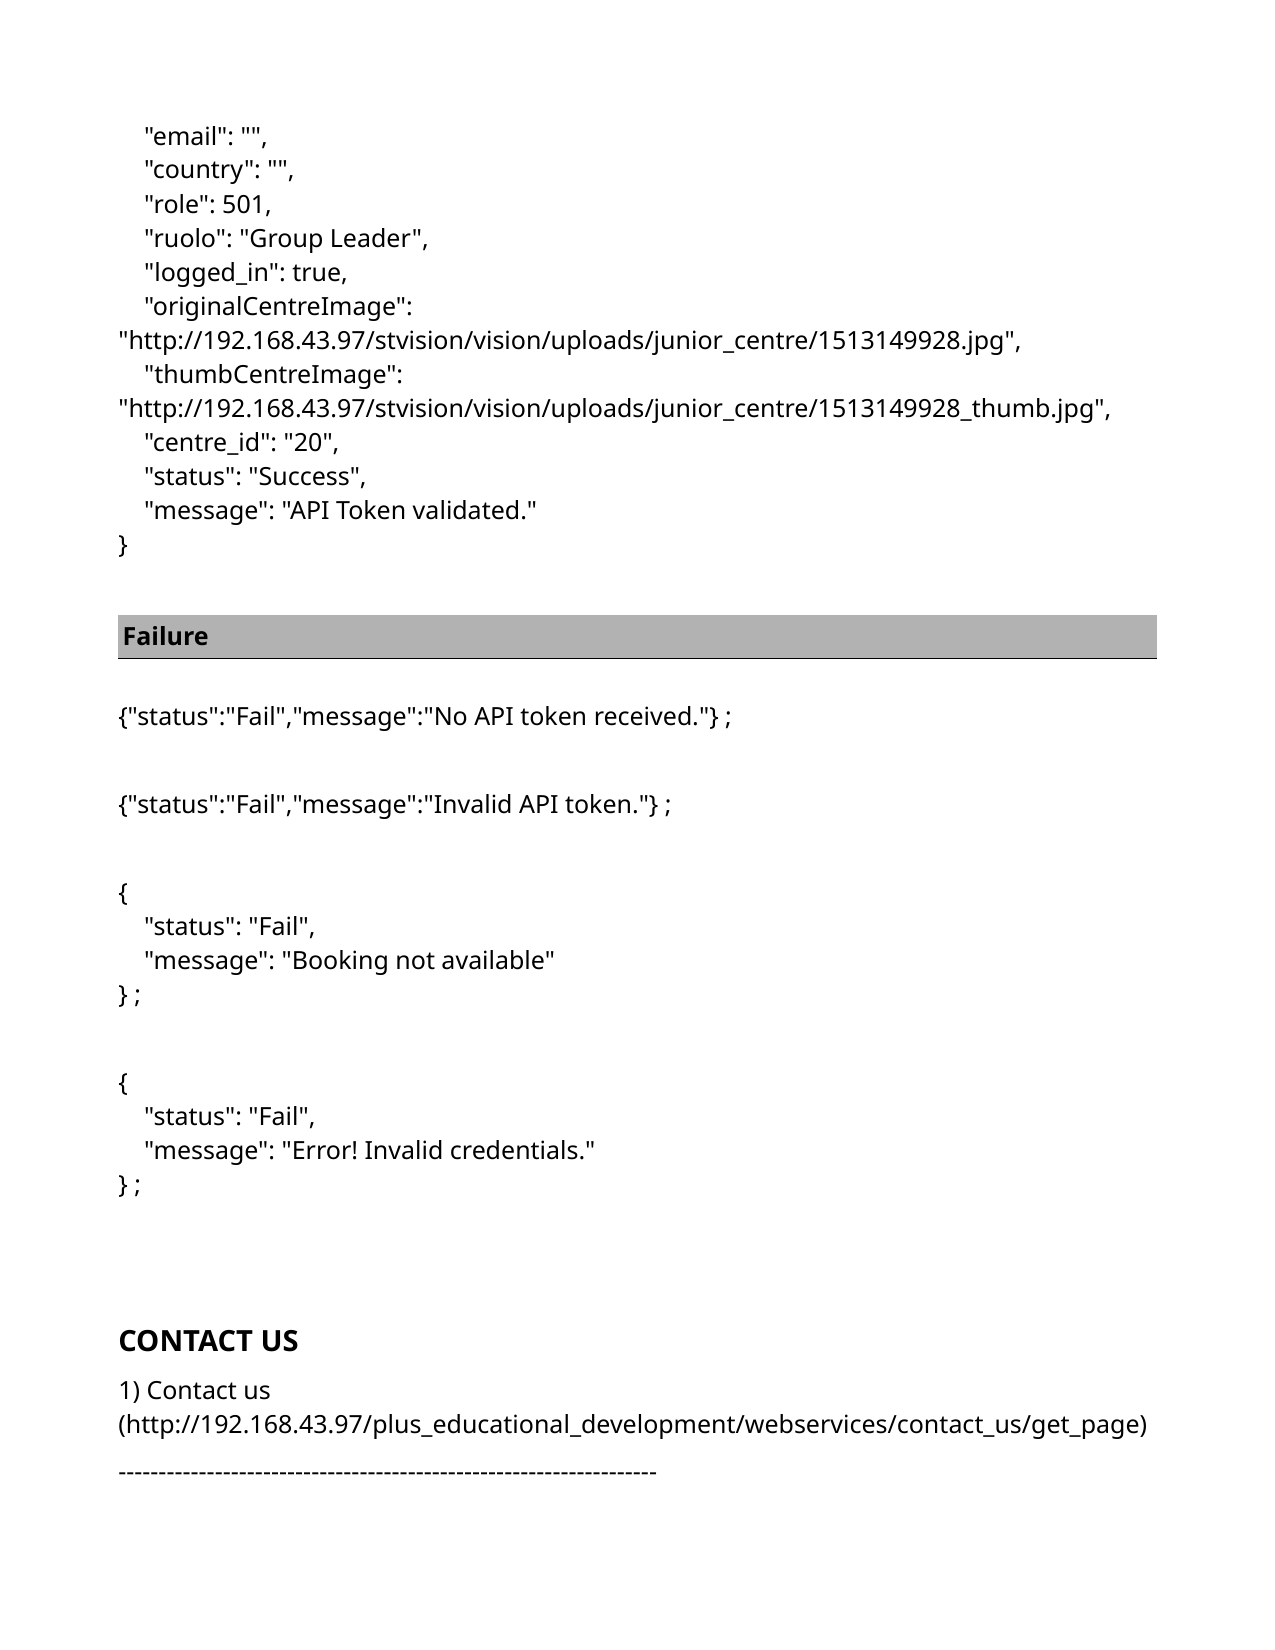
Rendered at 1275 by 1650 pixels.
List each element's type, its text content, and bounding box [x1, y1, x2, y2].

text {"status":"Fail","message":"Invalid API token."} ; [118, 787, 1157, 821]
text Failure [118, 615, 1157, 658]
text 1) Contact us (http://192.168.43.97/plus_educational_development/webservices/contact_us/get_page) [118, 1373, 1157, 1441]
text ------------------------------------------------------------------- [118, 1453, 1157, 1488]
text { "status": "Fail", "message": "Error! Invalid credentials." } ; [118, 1064, 1157, 1201]
text {"status":"Fail","message":"No API token received."} ; [118, 699, 1157, 733]
text "email": "", "country": "", "role": 501, "ruolo": "Group Leader", "logged_in": true, "originalCentreImage": "http://192.168.43.97/stvision/vision/uploads/junior_centre/1513149928.jpg", "thumbCentreImage": "http://192.168.43.97/stvision/vision/uploads/junior_centre/1513149928_thumb.jpg", "centre_id": "20", "status": "Success", "message": "API Token validated." } [118, 118, 1157, 561]
subtitle Contact us [118, 1321, 1157, 1360]
text { "status": "Fail", "message": "Booking not available" } ; [118, 874, 1157, 1011]
